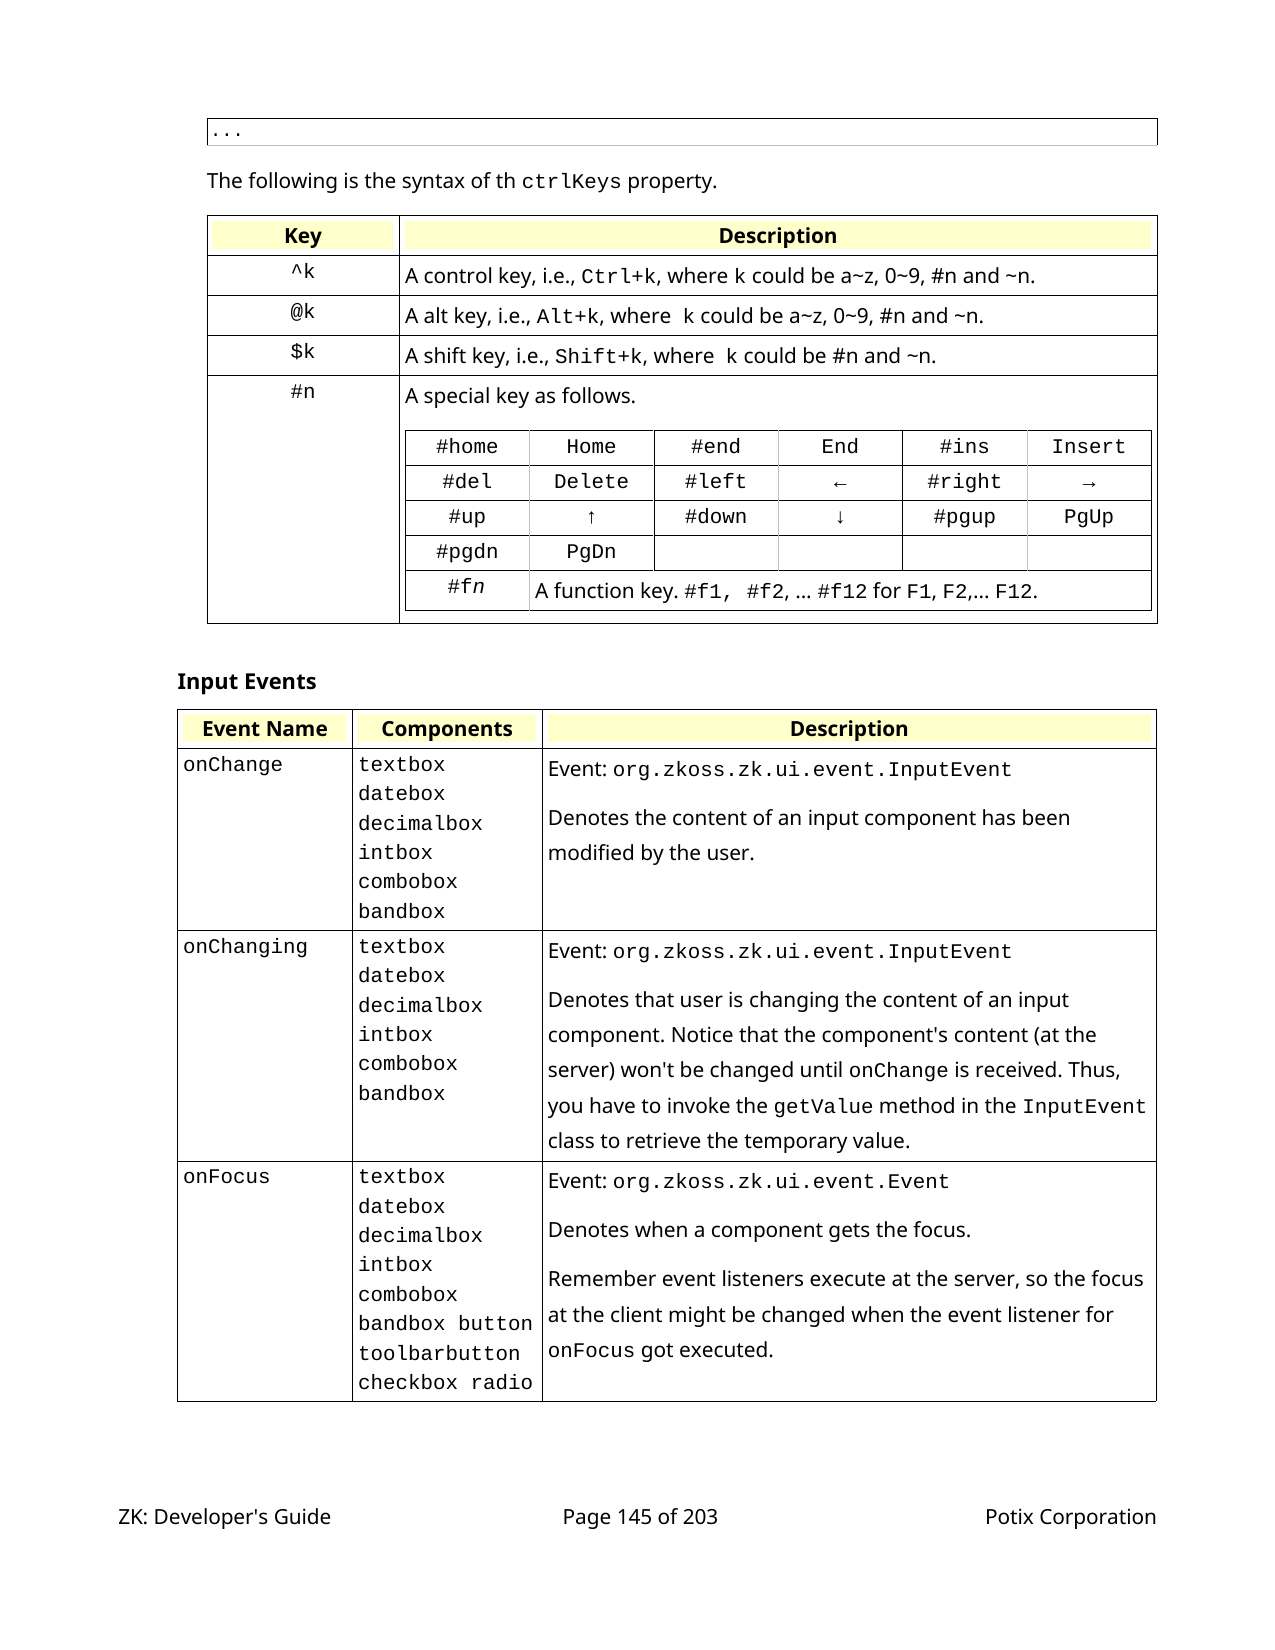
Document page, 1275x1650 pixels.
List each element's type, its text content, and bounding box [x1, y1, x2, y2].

table_cell A alt key, i.e., Alt+k, where k could be a~z, 0~9, #n and ~n. [400, 296, 1157, 335]
table_cell onChange [178, 749, 352, 930]
table_cell $k [208, 336, 399, 375]
table_cell #pgdn [406, 536, 529, 570]
table_cell #n [208, 376, 399, 623]
table_cell #pgup [903, 501, 1027, 535]
table_cell [1028, 536, 1151, 570]
table_header #home [406, 431, 529, 465]
subtitle Input Events [177, 666, 1157, 696]
table_cell A control key, i.e., Ctrl+k, where k could be a~z, 0~9, #n and ~n. [400, 256, 1157, 295]
table_cell #del [406, 466, 529, 500]
table_header Event Name [178, 710, 352, 748]
text The following is the syntax of th ctrlKeys property. [207, 166, 1157, 194]
table_cell ↑ [530, 501, 653, 535]
table_cell #up [406, 501, 529, 535]
table_cell textbox datebox decimalbox intbox combobox bandbox button toolbarbutton checkbox radio [353, 1162, 542, 1401]
table_cell [903, 536, 1027, 570]
table_header Description [543, 710, 1156, 748]
table_cell PgUp [1028, 501, 1151, 535]
table_cell PgDn [530, 536, 653, 570]
table_cell @k [208, 296, 399, 335]
table_cell Event: org.zkoss.zk.ui.event.Event Denotes when a component gets the focus. Remember event listeners execute at the server, so the focus at the client might be changed when the event listener for onFocus got executed. [543, 1162, 1156, 1401]
table_header Components [353, 710, 542, 748]
table_cell #right [903, 466, 1027, 500]
table_cell ^k [208, 256, 399, 295]
table_cell A special key as follows. [400, 376, 1157, 623]
table_header #end [655, 431, 778, 465]
table_header End [779, 431, 902, 465]
table_cell A shift key, i.e., Shift+k, where k could be #n and ~n. [400, 336, 1157, 375]
table_cell Event: org.zkoss.zk.ui.event.InputEvent Denotes the content of an input component has been modified by the user. [543, 749, 1156, 930]
table_cell onChanging [178, 931, 352, 1161]
table_header Insert [1028, 431, 1151, 465]
table_cell textbox datebox decimalbox intbox combobox bandbox [353, 749, 542, 930]
table_cell Event: org.zkoss.zk.ui.event.InputEvent Denotes that user is changing the content of an input component. Notice that the component's content (at the server) won't be changed until onChange is received. Thus, you have to invoke the getValue method in the InputEvent class to retrieve the temporary value. [543, 931, 1156, 1161]
table_cell ↓ [779, 501, 902, 535]
table_cell ← [779, 466, 902, 500]
table_cell → [1028, 466, 1151, 500]
table_cell Delete [530, 466, 653, 500]
table_header #ins [903, 431, 1027, 465]
table_cell onFocus [178, 1162, 352, 1401]
table_cell [655, 536, 778, 570]
table_cell #down [655, 501, 778, 535]
table_cell A function key. #f1, #f2, ... #f12 for F1, F2,... F12. [530, 571, 1151, 610]
table_cell textbox datebox decimalbox intbox combobox bandbox [353, 931, 542, 1161]
table_header Description [400, 216, 1157, 255]
table_header Key [208, 216, 399, 255]
text ... [208, 119, 1157, 145]
table_cell #fn [406, 571, 529, 610]
table_header Home [530, 431, 653, 465]
table_cell #left [655, 466, 778, 500]
table_cell [779, 536, 902, 570]
